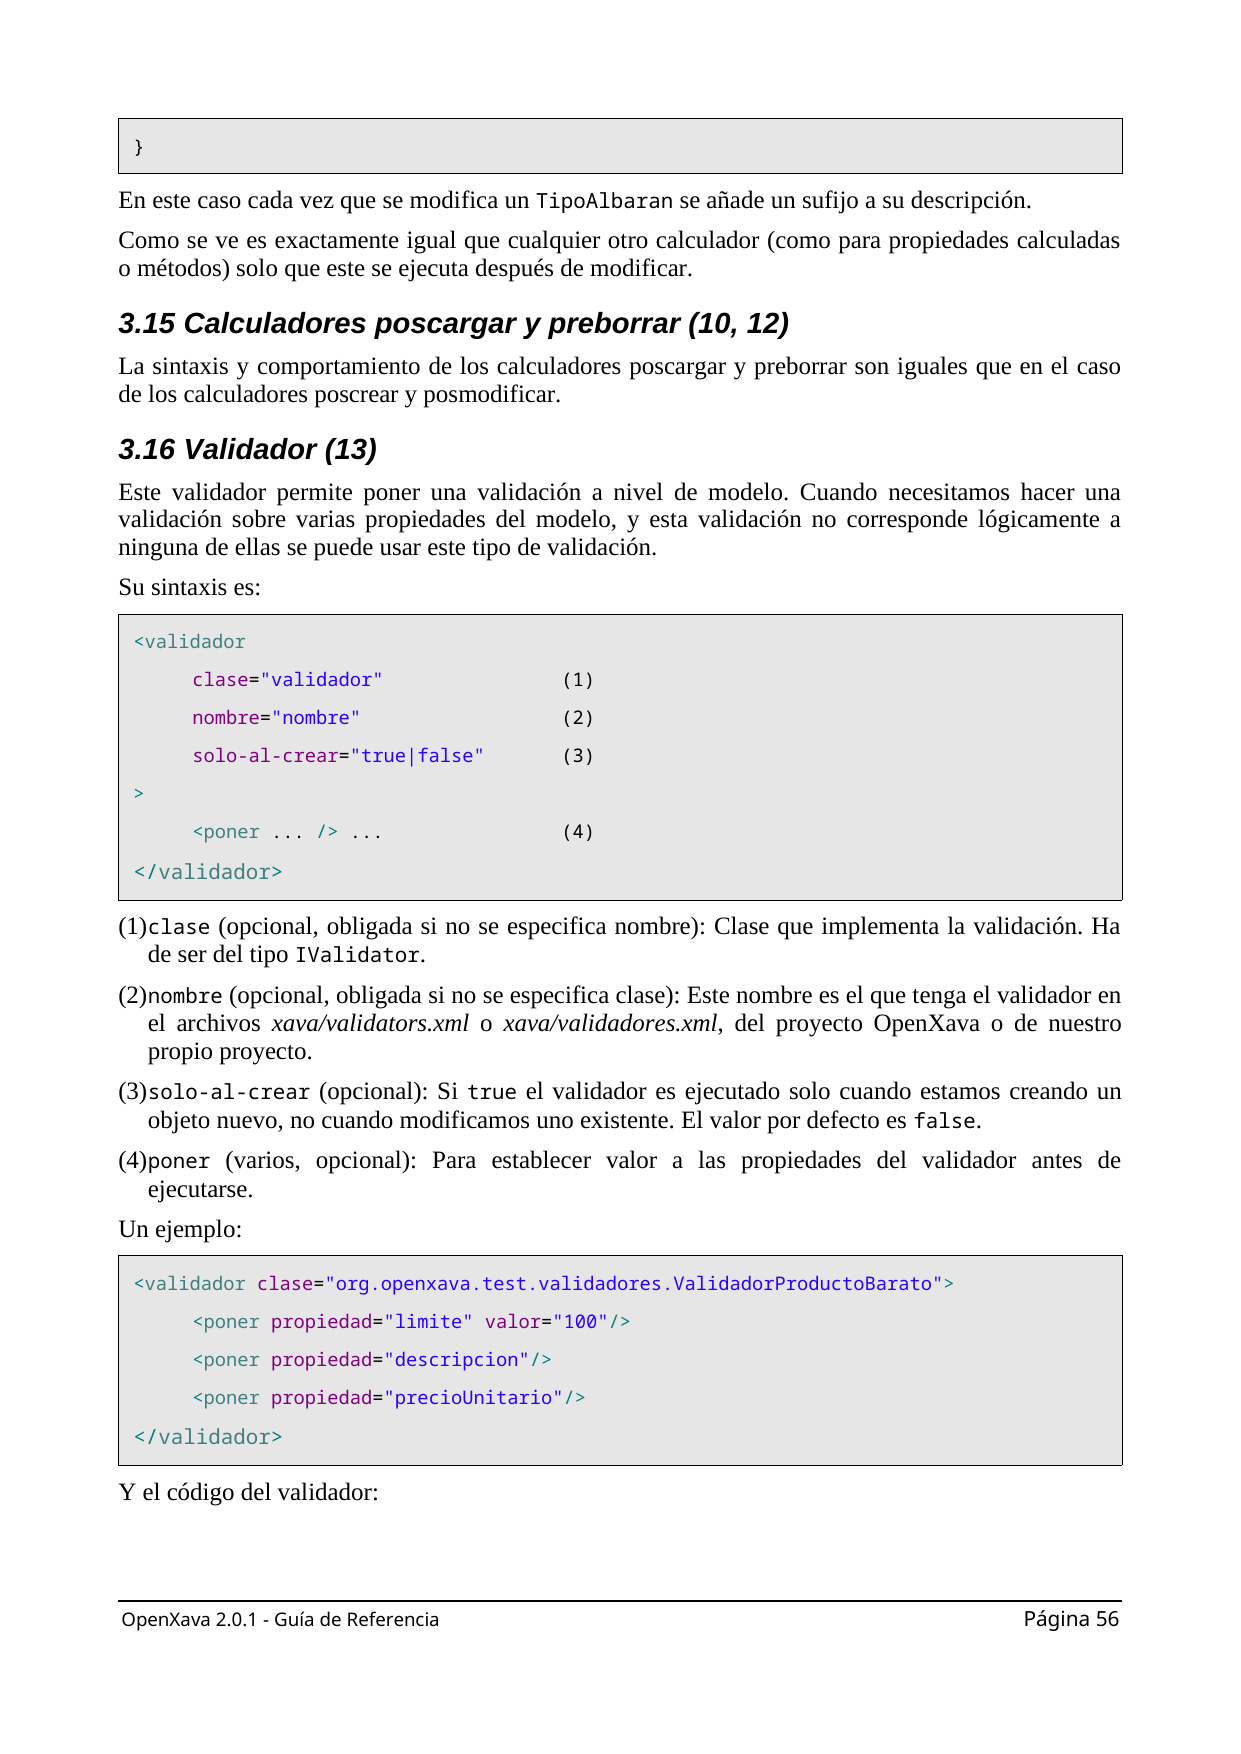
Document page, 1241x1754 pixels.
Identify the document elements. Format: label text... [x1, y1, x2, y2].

text <poner propiedad="precioUnitario"/> [119, 1369, 1122, 1407]
text La sintaxis y comportamiento de los calculadores poscargar y preborrar son iguales que en el caso de los calculadores poscrear y posmodificar. [118, 352, 1122, 408]
text nombre="nombre" (2) [119, 690, 1122, 728]
text <validador [119, 615, 1122, 652]
text </validador> [119, 1407, 1122, 1465]
subtitle Validador (13) [118, 433, 1122, 465]
text En este caso cada vez que se modifica un TipoAlbaran se añade un sufijo a su descripción. [118, 186, 1122, 214]
text <poner propiedad="descripcion"/> [119, 1331, 1122, 1369]
text <poner propiedad="limite" valor="100"/> [119, 1293, 1122, 1331]
text > [119, 766, 1122, 804]
text Como se ve es exactamente igual que cualquier otro calculador (como para propiedades calculadas o métodos) solo que este se ejecuta después de modificar. [118, 227, 1122, 282]
text <validador clase="org.openxava.test.validadores.ValidadorProductoBarato"> [119, 1256, 1122, 1293]
text Su sintaxis es: [118, 573, 1122, 601]
text Y el código del validador: [118, 1478, 1122, 1505]
list solo-al-crear (opcional): Si true el validador es ejecutado solo cuando estamos creando un objeto nuevo, no cuando modificamos uno existente. El valor por defecto es false. [118, 1077, 1122, 1134]
text Este validador permite poner una validación a nivel de modelo. Cuando necesitamos hacer una validación sobre varias propiedades del modelo, y esta validación no corresponde lógicamente a ninguna de ellas se puede usar este tipo de validación. [118, 478, 1122, 561]
text <poner ... /> ... (4) [119, 804, 1122, 842]
list clase (opcional, obligada si no se especifica nombre): Clase que implementa la validación. Ha de ser del tipo IValidator. [118, 912, 1122, 969]
text clase="validador" (1) [119, 652, 1122, 690]
subtitle Calculadores poscargar y preborrar (10, 12) [118, 307, 1122, 340]
text } [119, 119, 1122, 173]
text </validador> [119, 842, 1122, 900]
text Un ejemplo: [118, 1215, 1122, 1243]
list nombre (opcional, obligada si no se especifica clase): Este nombre es el que tenga el validador en el archivos xava/validators.xml o xava/validadores.xml, del proyecto OpenXava o de nuestro propio proyecto. [118, 981, 1122, 1065]
text solo-al-crear="true|false" (3) [119, 728, 1122, 766]
list poner (varios, opcional): Para establecer valor a las propiedades del validador antes de ejecutarse. [118, 1146, 1122, 1202]
